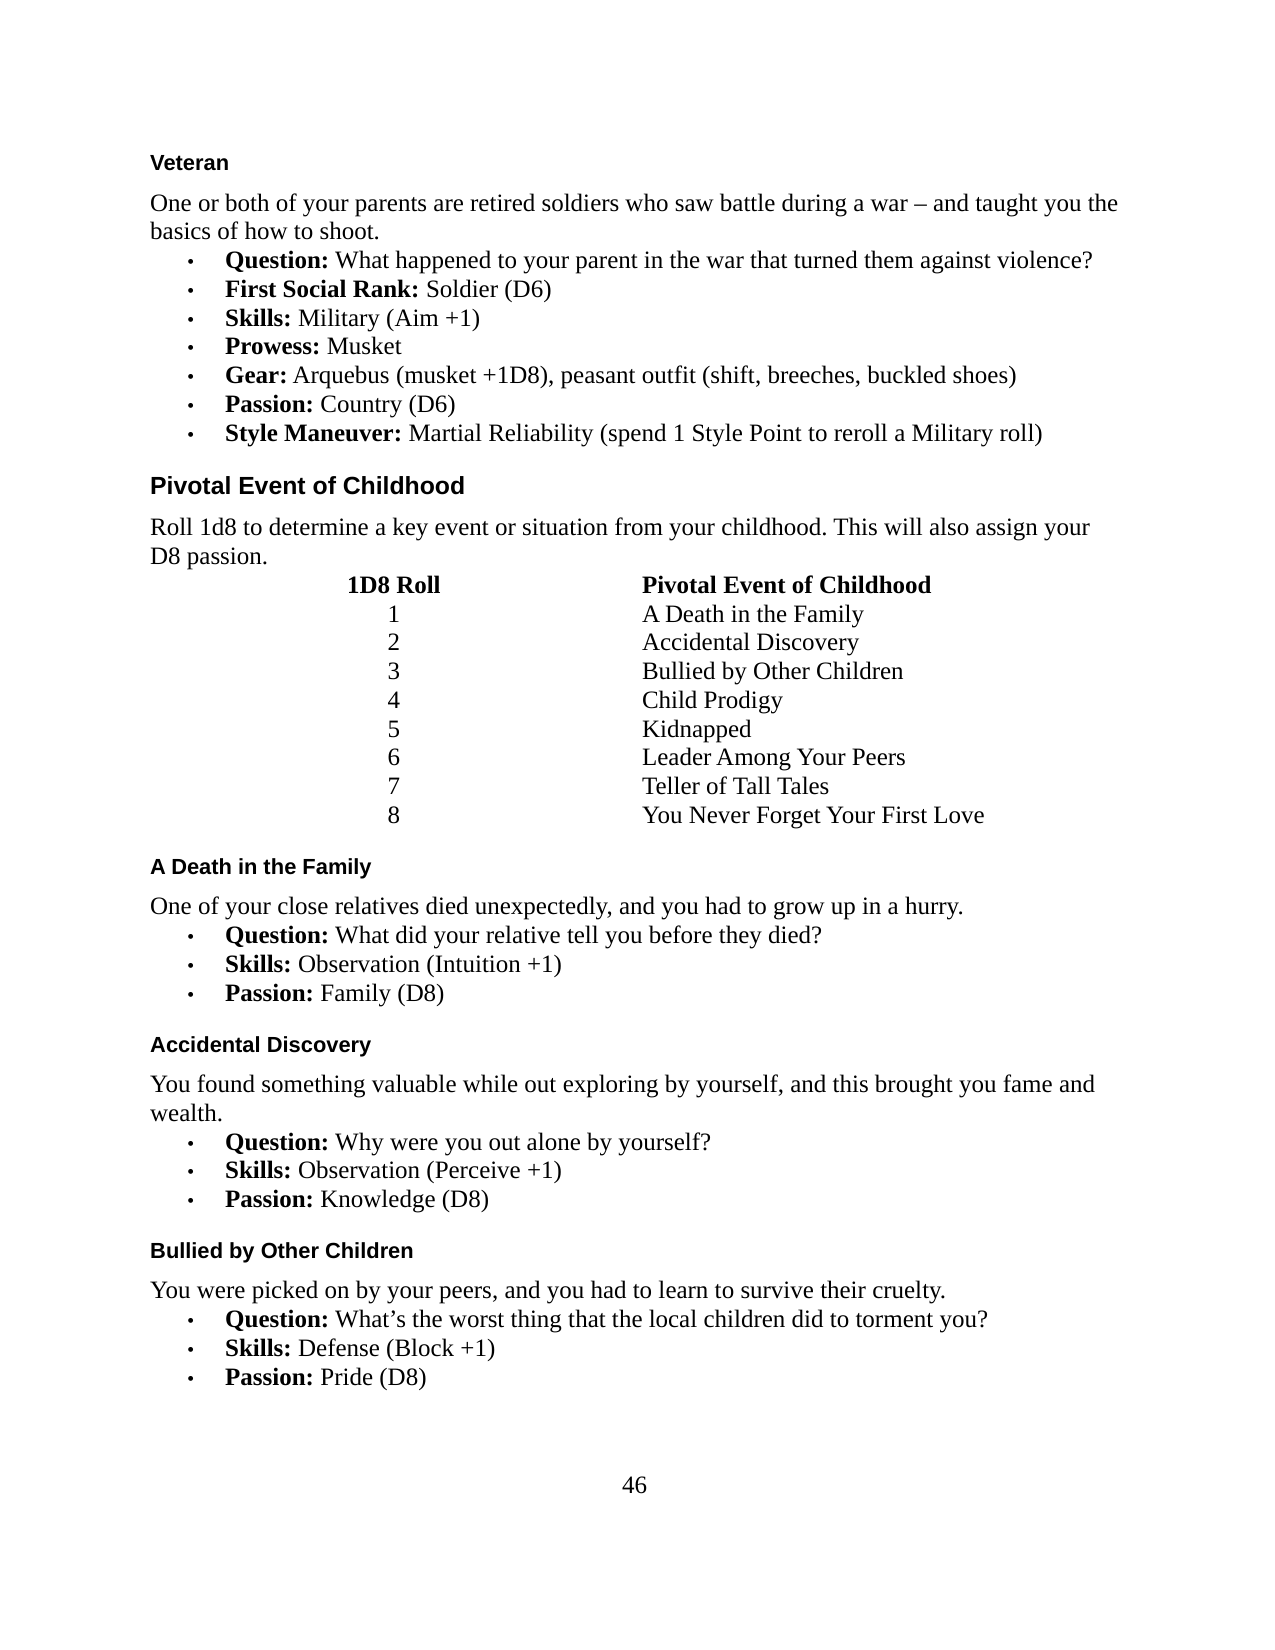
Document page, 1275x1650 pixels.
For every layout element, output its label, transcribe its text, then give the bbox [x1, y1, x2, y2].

table_cell Accidental Discovery [638, 628, 1125, 656]
list Skills: Observation (Perceive +1) [187, 1155, 1125, 1184]
list Question: What happened to your parent in the war that turned them against violence? [187, 245, 1125, 274]
table_cell Child Prodigy [638, 685, 1125, 714]
text You found something valuable while out exploring by yourself, and this brought you fame and wealth. [150, 1069, 1125, 1127]
table_cell 8 [150, 800, 637, 829]
list Skills: Military (Aim +1) [187, 303, 1125, 331]
list Question: Why were you out alone by yourself? [187, 1127, 1125, 1155]
subtitle Accidental Discovery [150, 1031, 1125, 1057]
table_cell A Death in the Family [638, 599, 1125, 627]
subtitle Pivotal Event of Childhood [150, 471, 1125, 500]
table_cell 1 [150, 599, 637, 627]
list First Social Rank: Soldier (D6) [187, 274, 1125, 303]
table_cell 5 [150, 714, 637, 742]
list Skills: Observation (Intuition +1) [187, 949, 1125, 978]
table_cell Leader Among Your Peers [638, 743, 1125, 771]
list Question: What did your relative tell you before they died? [187, 920, 1125, 949]
table_cell Bullied by Other Children [638, 656, 1125, 685]
table_cell Kidnapped [638, 714, 1125, 742]
table_header 1D8 Roll [150, 570, 637, 599]
list Skills: Defense (Block +1) [187, 1333, 1125, 1362]
table_cell 2 [150, 628, 637, 656]
list Gear: Arquebus (musket +1D8), peasant outfit (shift, breeches, buckled shoes) [187, 360, 1125, 389]
subtitle A Death in the Family [150, 854, 1125, 879]
list Passion: Pride (D8) [187, 1362, 1125, 1391]
subtitle Veteran [150, 150, 1125, 175]
table_cell 4 [150, 685, 637, 714]
table_cell 7 [150, 771, 637, 800]
table_cell Teller of Tall Tales [638, 771, 1125, 800]
list Question: What’s the worst thing that the local children did to torment you? [187, 1304, 1125, 1333]
text Roll 1d8 to determine a key event or situation from your childhood. This will also assign your D8 passion. [150, 512, 1125, 570]
text One or both of your parents are retired soldiers who saw battle during a war – and taught you the basics of how to shoot. [150, 188, 1125, 245]
text You were picked on by your peers, and you had to learn to survive their cruelty. [150, 1276, 1125, 1304]
table_header Pivotal Event of Childhood [638, 570, 1125, 599]
list Passion: Knowledge (D8) [187, 1184, 1125, 1213]
subtitle Bullied by Other Children [150, 1238, 1125, 1263]
list Style Maneuver: Martial Reliability (spend 1 Style Point to reroll a Military roll) [187, 418, 1125, 446]
list Passion: Country (D6) [187, 389, 1125, 418]
list Prowess: Musket [187, 331, 1125, 360]
list Passion: Family (D8) [187, 978, 1125, 1006]
table_cell You Never Forget Your First Love [638, 800, 1125, 829]
text One of your close relatives died unexpectedly, and you had to grow up in a hurry. [150, 891, 1125, 920]
table_cell 3 [150, 656, 637, 685]
table_cell 6 [150, 743, 637, 771]
